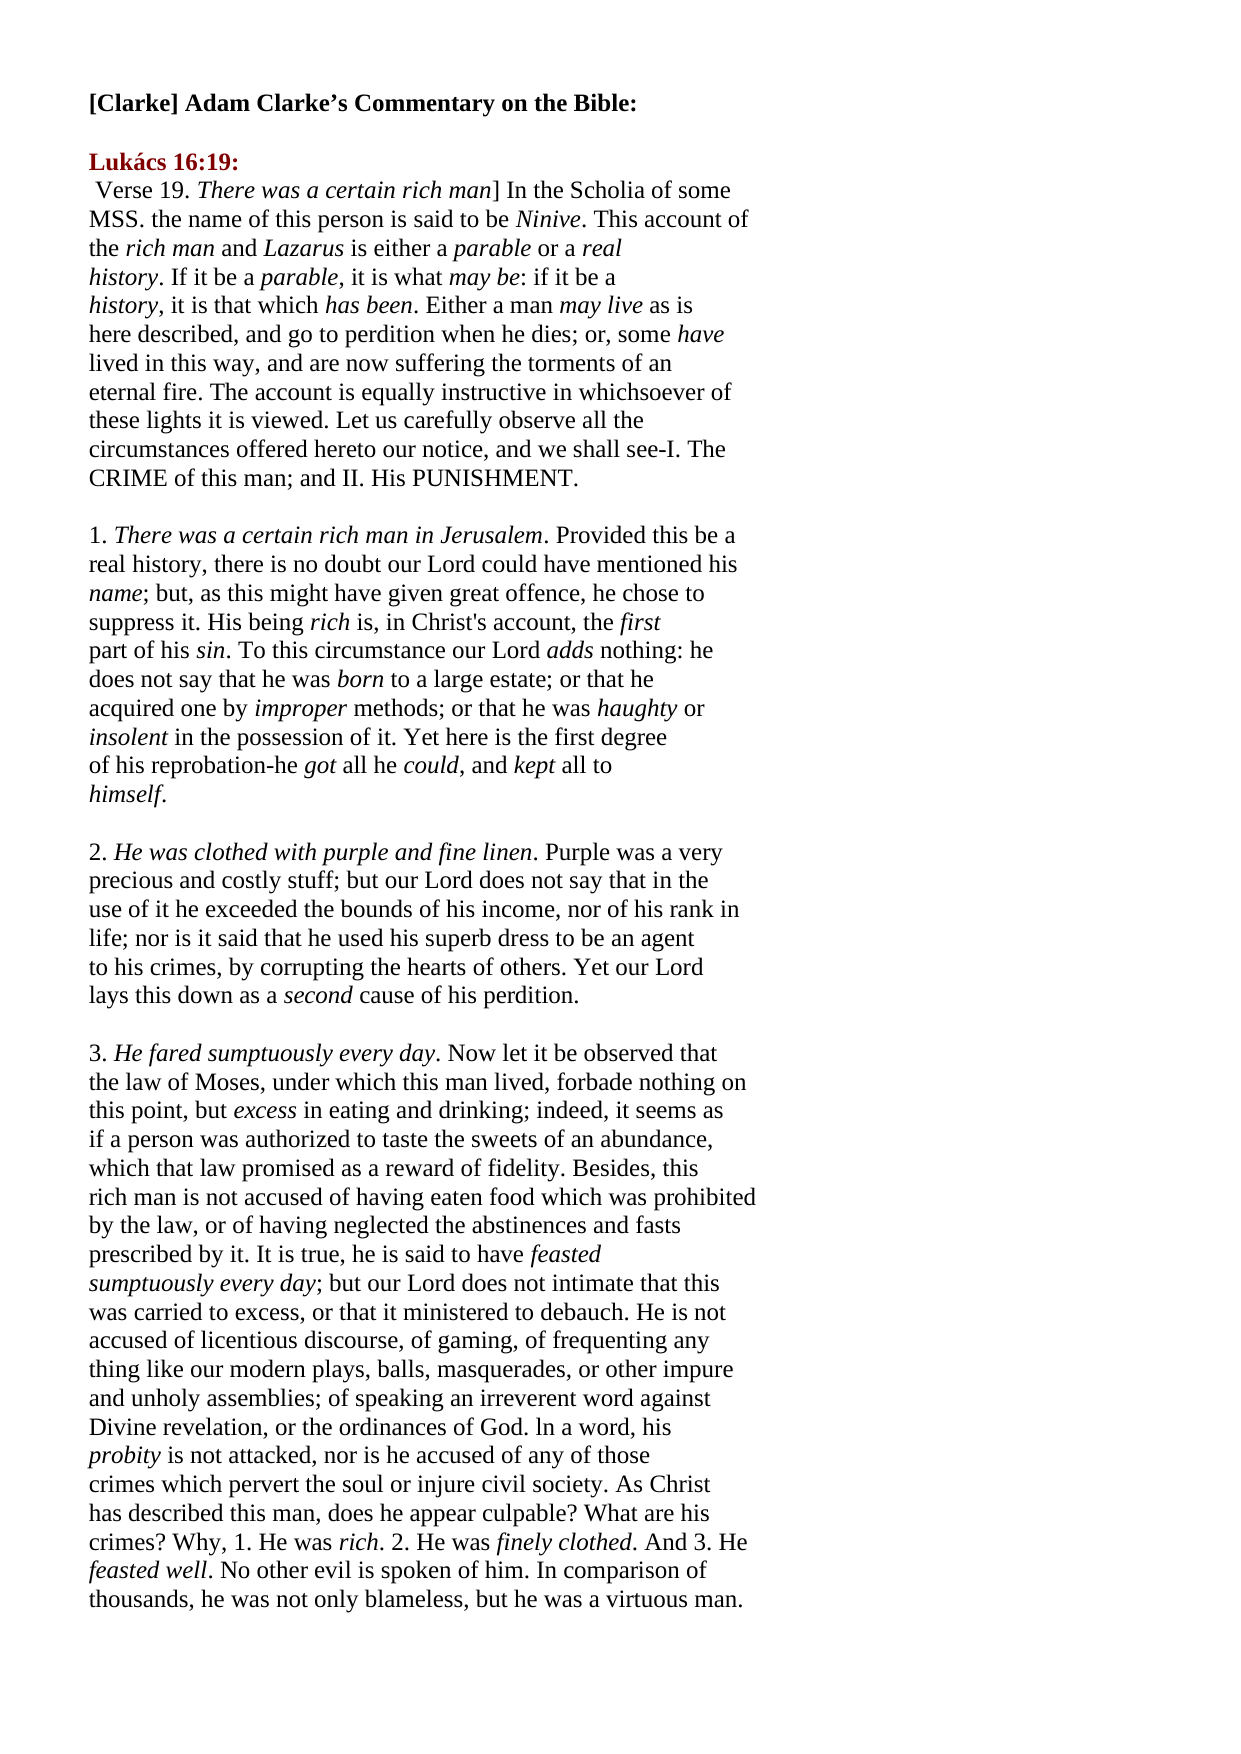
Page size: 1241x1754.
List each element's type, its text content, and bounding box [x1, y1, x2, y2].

text [Clarke] Adam Clarke’s Commentary on the Bible: [88, 88, 1152, 117]
text Verse 19. There was a certain rich man] In the Scholia of some MSS. the name of this person is said to be Ninive. This account of the rich man and Lazarus is either a parable or a real history. If it be a parable, it is what may be: if it be a history, it is that which has been. Either a man may live as is here described, and go to perdition when he dies; or, some have lived in this way, and are now suffering the torments of an eternal fire. The account is equally instructive in whichsoever of these lights it is viewed. Let us carefully observe all the circumstances offered hereto our notice, and we shall see-I. The CRIME of this man; and II. His PUNISHMENT. 1. There was a certain rich man in Jerusalem. Provided this be a real history, there is no doubt our Lord could have mentioned his name; but, as this might have given great offence, he chose to suppress it. His being rich is, in Christ's account, the first part of his sin. To this circumstance our Lord adds nothing: he does not say that he was born to a large estate; or that he acquired one by improper methods; or that he was haughty or insolent in the possession of it. Yet here is the first degree of his reprobation-he got all he could, and kept all to himself. 2. He was clothed with purple and fine linen. Purple was a very precious and costly stuff; but our Lord does not say that in the use of it he exceeded the bounds of his income, nor of his rank in life; nor is it said that he used his superb dress to be an agent to his crimes, by corrupting the hearts of others. Yet our Lord lays this down as a second cause of his perdition. 3. He fared sumptuously every day. Now let it be observed that the law of Moses, under which this man lived, forbade nothing on this point, but excess in eating and drinking; indeed, it seems as if a person was authorized to taste the sweets of an abundance, which that law promised as a reward of fidelity. Besides, this rich man is not accused of having eaten food which was prohibited by the law, or of having neglected the abstinences and fasts prescribed by it. It is true, he is said to have feasted sumptuously every day; but our Lord does not intimate that this was carried to excess, or that it ministered to debauch. He is not accused of licentious discourse, of gaming, of frequenting any thing like our modern plays, balls, masquerades, or other impure and unholy assemblies; of speaking an irreverent word against Divine revelation, or the ordinances of God. ln a word, his probity is not attacked, nor is he accused of any of those crimes which pervert the soul or injure civil society. As Christ has described this man, does he appear culpable? What are his crimes? Why, 1. He was rich. 2. He was finely clothed. And 3. He feasted well. No other evil is spoken of him. In comparison of thousands, he was not only blameless, but he was a virtuous man. [88, 176, 1152, 1642]
text Lukács 16:19: [88, 147, 1152, 176]
